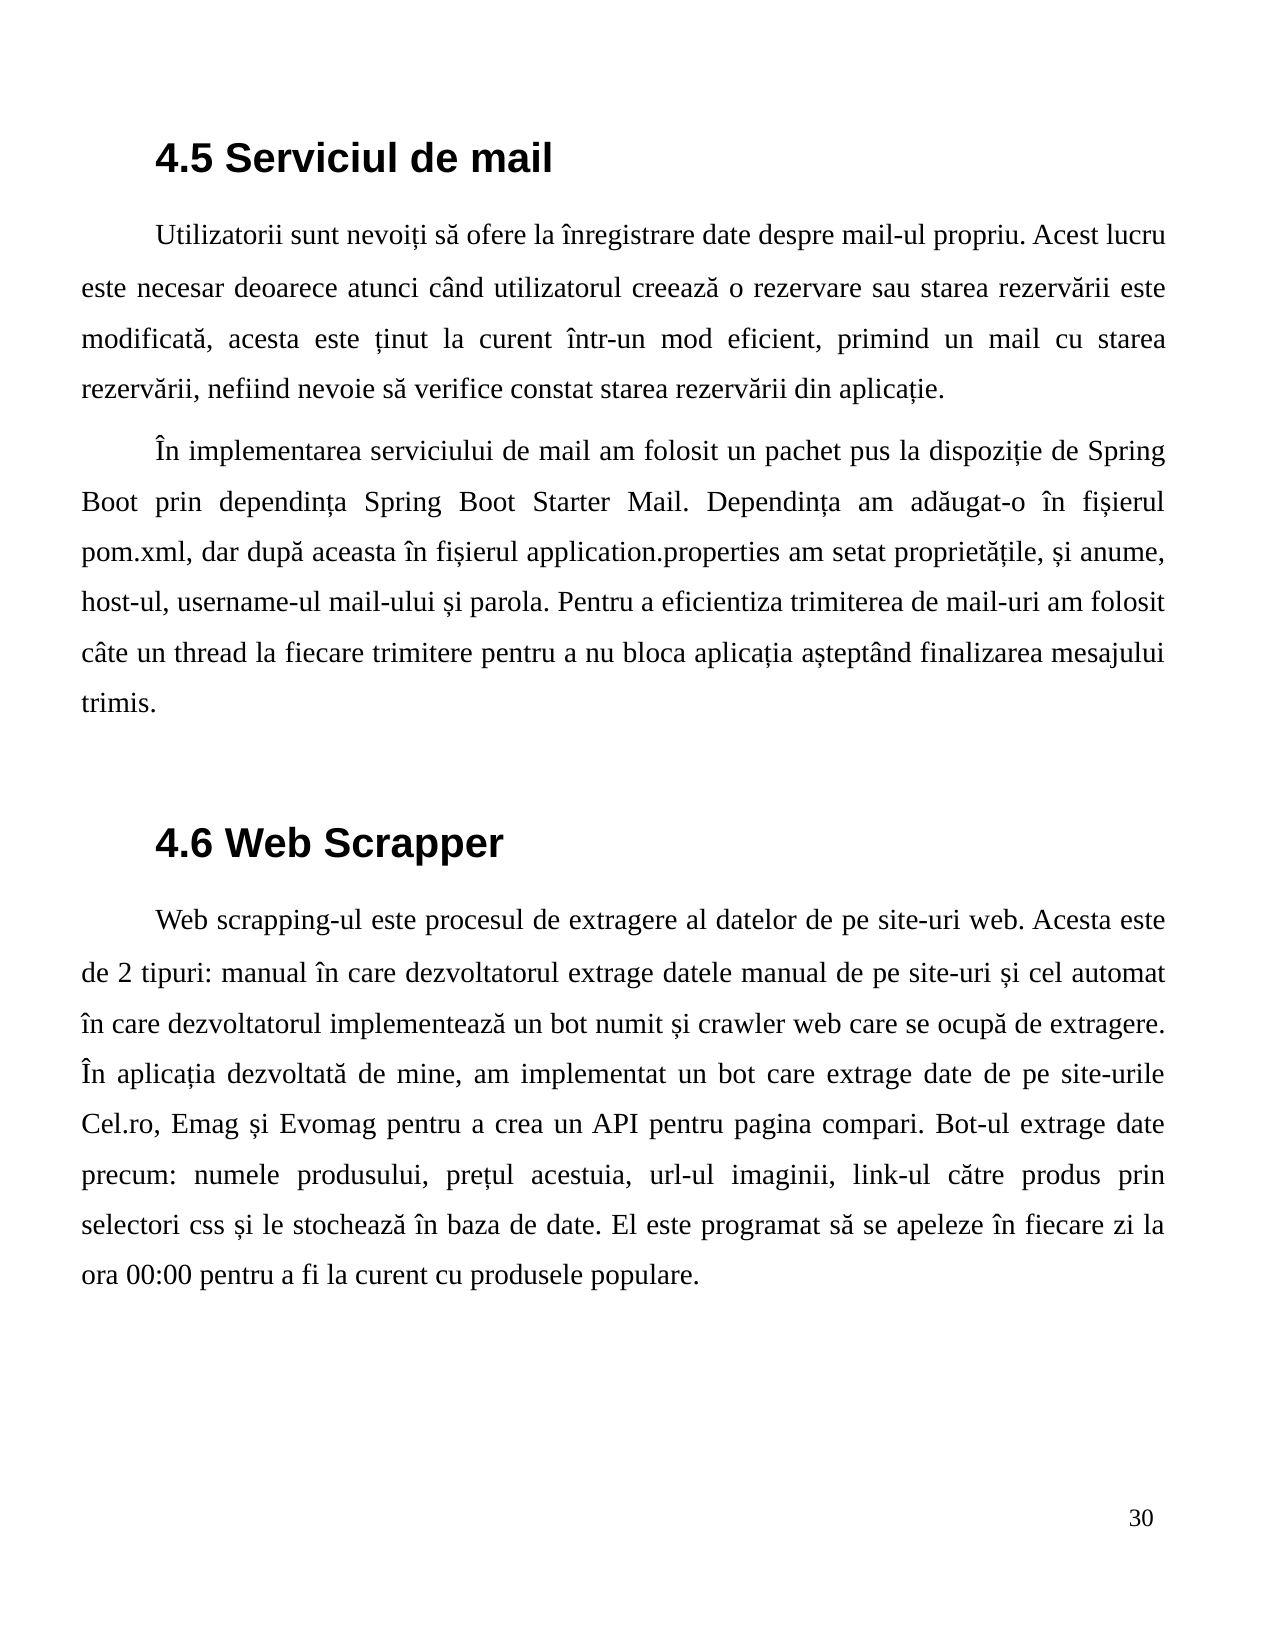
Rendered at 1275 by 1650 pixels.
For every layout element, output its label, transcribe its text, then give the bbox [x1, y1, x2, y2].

text În implementarea serviciului de mail am folosit un pachet pus la dispoziție de Spring Boot prin dependința Spring Boot Starter Mail. Dependința am adăugat-o în fișierul pom.xml, dar după aceasta în fișierul application.properties am setat proprietățile, și anume, host-ul, username-ul mail-ului și parola. Pentru a eficientiza trimiterea de mail-uri am folosit câte un thread la fiecare trimitere pentru a nu bloca aplicația așteptând finalizarea mesajului trimis. [81, 433, 1167, 718]
text Web scrapping-ul este procesul de extragere al datelor de pe site-uri web. Acesta este de 2 tipuri: manual în care dezvoltatorul extrage datele manual de pe site-uri și cel automat în care dezvoltatorul implementează un bot numit și crawler web care se ocupă de extragere. În aplicația dezvoltată de mine, am implementat un bot care extrage date de pe site-urile Cel.ro, Emag și Evomag pentru a crea un API pentru pagina compari. Bot-ul extrage date precum: numele produsului, prețul acestuia, url-ul imaginii, link-ul către produs prin selectori css și le stochează în baza de date. El este programat să se apeleze în fiecare zi la ora 00:00 pentru a fi la curent cu produsele populare. [81, 891, 1167, 1291]
text Utilizatorii sunt nevoiți să ofere la înregistrare date despre mail-ul propriu. Acest lucru este necesar deoarece atunci când utilizatorul creează o rezervare sau starea rezervării este modificată, acesta este ținut la curent într-un mod eficient, primind un mail cu starea rezervării, nefiind nevoie să verifice constat starea rezervării din aplicație. [81, 206, 1167, 405]
subtitle 4.5 Serviciul de mail [81, 133, 1167, 181]
subtitle 4.6 Web Scrapper [81, 818, 1167, 866]
